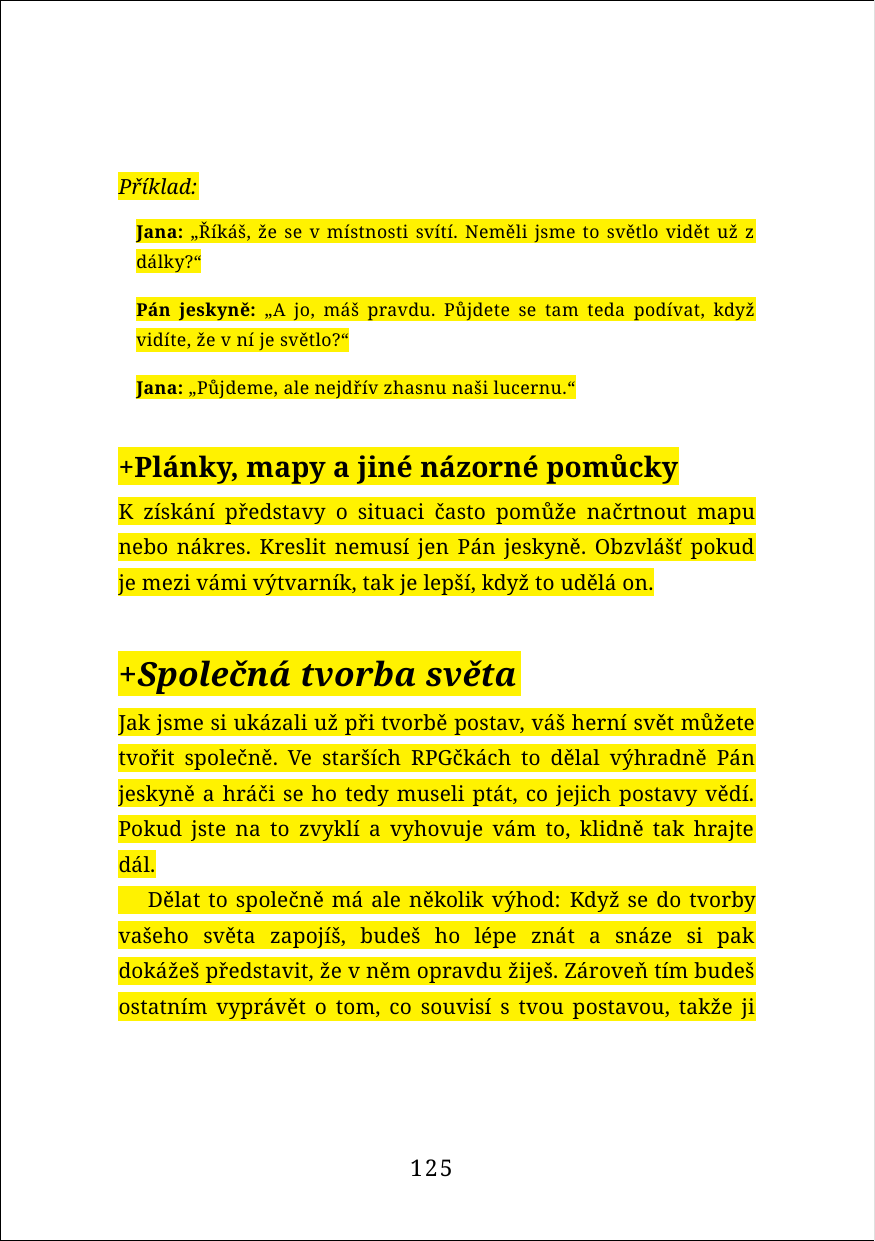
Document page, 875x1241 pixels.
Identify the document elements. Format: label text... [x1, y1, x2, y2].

text Pán jeskyně: „A jo, máš pravdu. Půjdete se tam teda podívat, když vidíte, že v ní je světlo?“ [136, 297, 756, 352]
text Příklad: [118, 172, 756, 200]
text K získání představy o situaci často pomůže načrtnout mapu nebo nákres. Kreslit nemusí jen Pán jeskyně. Obzvlášť pokud je mezi vámi výtvarník, tak je lepší, když to udělá on. [118, 497, 756, 596]
subtitle +Plánky, mapy a jiné názorné pomůcky [118, 447, 756, 485]
text Jak jsme si ukázali už při tvorbě postav, váš herní svět můžete tvořit společně. Ve starších RPGčkách to dělal výhradně Pán jeskyně a hráči se ho tedy museli ptát, co jejich postavy vědí. Pokud jste na to zvyklí a vyhovuje vám to, klidně tak hrajte dál. Dělat to společně má ale několik výhod: Když se do tvorby vašeho světa zapojíš, budeš ho lépe znát a snáze si pak dokážeš představit, že v něm opravdu žiješ. Zároveň tím budeš ostatním vyprávět o tom, co souvisí s tvou postavou, takže ji [118, 708, 756, 1021]
text Jana: „Půjdeme, ale nejdřív zhasnu naši lucernu.“ [136, 375, 756, 399]
text Jana: „Říkáš, že se v místnosti svítí. Neměli jsme to světlo vidět už z dálky?“ [136, 219, 756, 273]
subtitle +Společná tvorba světa [118, 651, 756, 696]
